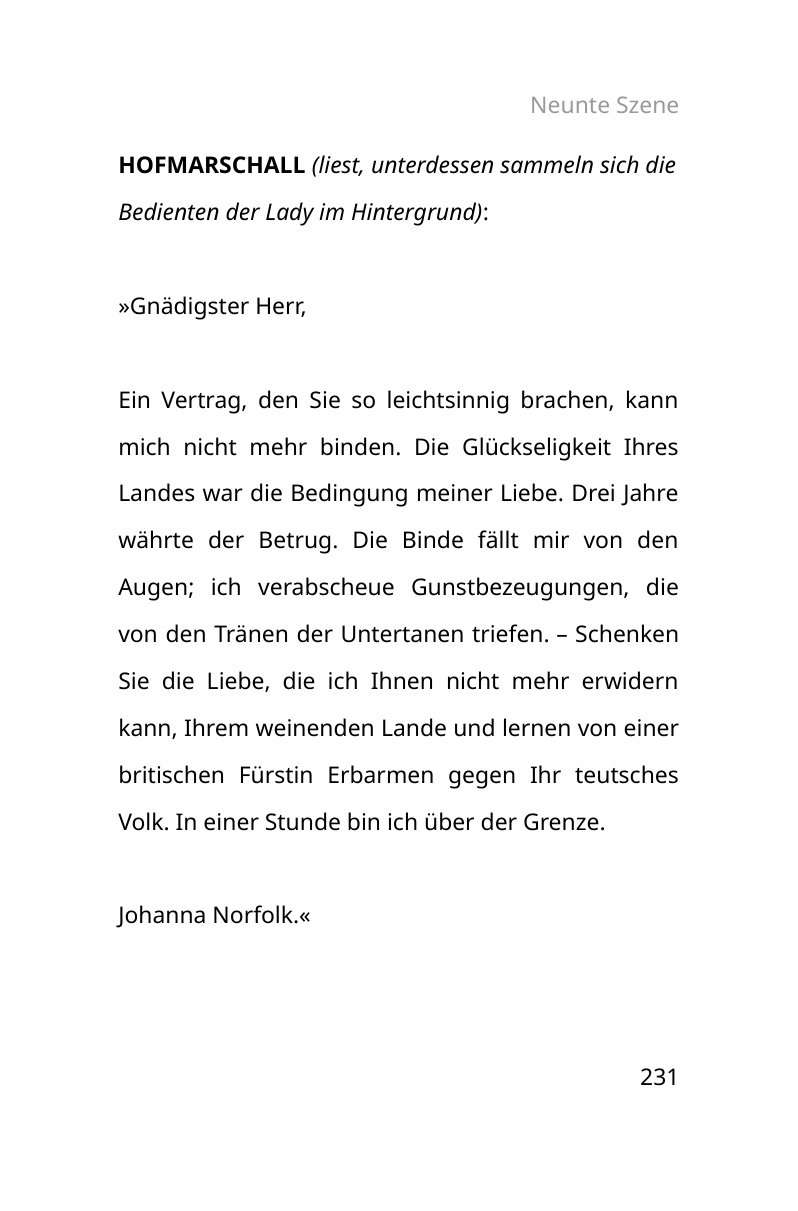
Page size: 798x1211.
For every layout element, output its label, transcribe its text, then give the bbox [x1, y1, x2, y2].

text HOFMARSCHALL (liest, unterdessen sammeln sich die Bedienten der Lady im Hintergrund): [118, 149, 679, 227]
text »Gnädigster Herr, [118, 255, 679, 321]
text Johanna Norfolk.« [118, 864, 679, 931]
text Ein Vertrag, den Sie so leichtsinnig brachen, kann mich nicht mehr binden. Die Glückseligkeit Ihres Landes war die Bedingung meiner Liebe. Drei Jahre währte der Betrug. Die Binde fällt mir von den Augen; ich verabscheue Gunstbezeugungen, die von den Tränen der Untertanen triefen. – Schenken Sie die Liebe, die ich Ihnen nicht mehr erwidern kann, Ihrem weinenden Lande und lernen von einer britischen Fürstin Erbarmen gegen Ihr teutsches Volk. In einer Stunde bin ich über der Grenze. [118, 348, 679, 837]
